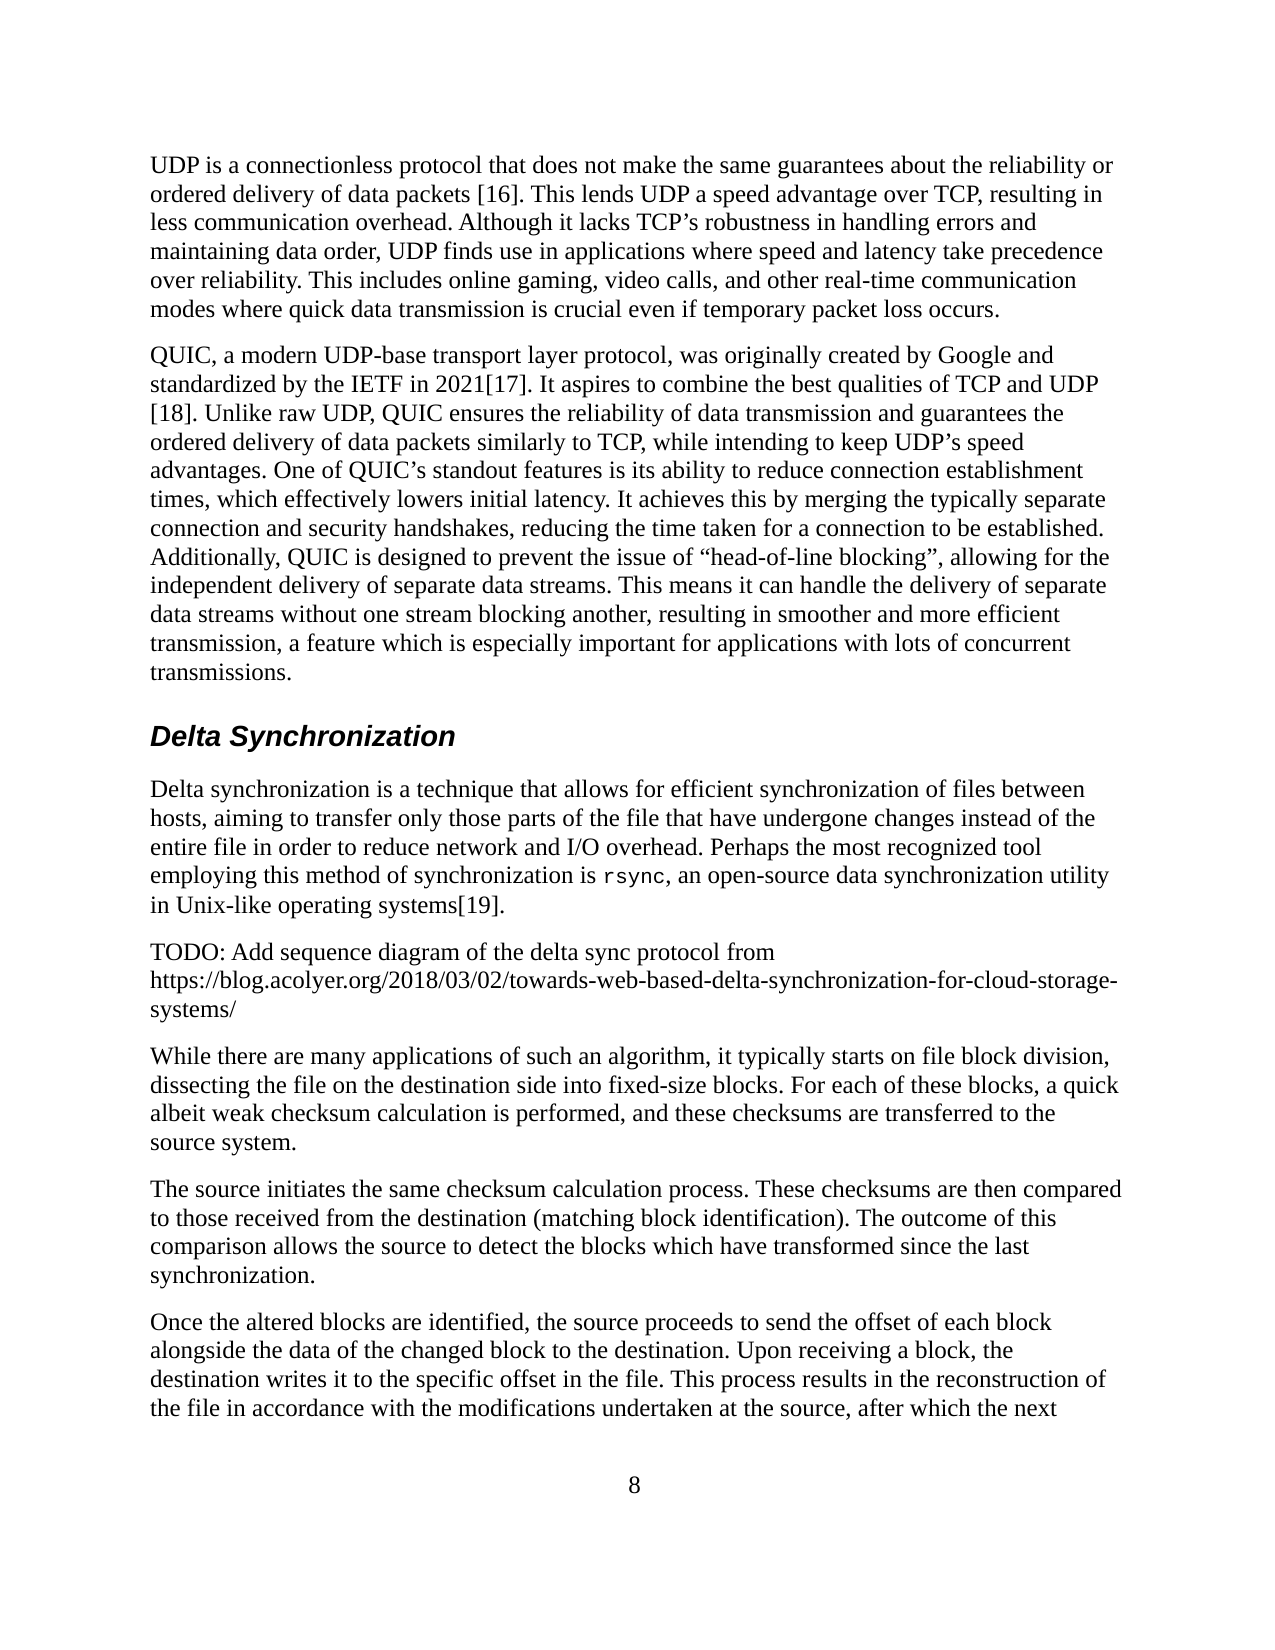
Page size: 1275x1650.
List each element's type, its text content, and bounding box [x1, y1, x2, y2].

text QUIC, a modern UDP-base transport layer protocol, was originally created by Google and standardized by the IETF in 2021[17]. It aspires to combine the best qualities of TCP and UDP [18]. Unlike raw UDP, QUIC ensures the reliability of data transmission and guarantees the ordered delivery of data packets similarly to TCP, while intending to keep UDP’s speed advantages. One of QUIC’s standout features is its ability to reduce connection establishment times, which effectively lowers initial latency. It achieves this by merging the typically separate connection and security handshakes, reducing the time taken for a connection to be established. Additionally, QUIC is designed to prevent the issue of “head-of-line blocking”, allowing for the independent delivery of separate data streams. This means it can handle the delivery of separate data streams without one stream blocking another, resulting in smoother and more efficient transmission, a feature which is especially important for applications with lots of concurrent transmissions. [150, 340, 1125, 685]
text The source initiates the same checksum calculation process. These checksums are then compared to those received from the destination (matching block identification). The outcome of this comparison allows the source to detect the blocks which have transformed since the last synchronization. [150, 1174, 1125, 1289]
text Delta synchronization is a technique that allows for efficient synchronization of files between hosts, aiming to transfer only those parts of the file that have undergone changes instead of the entire file in order to reduce network and I/O overhead. Perhaps the most recognized tool employing this method of synchronization is rsync, an open-source data synchronization utility in Unix-like operating systems[19]. [150, 774, 1125, 919]
text UDP is a connectionless protocol that does not make the same guarantees about the reliability or ordered delivery of data packets [16]. This lends UDP a speed advantage over TCP, resulting in less communication overhead. Although it lacks TCP’s robustness in handling errors and maintaining data order, UDP finds use in applications where speed and latency take precedence over reliability. This includes online gaming, video calls, and other real-time communication modes where quick data transmission is crucial even if temporary packet loss occurs. [150, 150, 1125, 322]
text While there are many applications of such an algorithm, it typically starts on file block division, dissecting the file on the destination side into fixed-size blocks. For each of these blocks, a quick albeit weak checksum calculation is performed, and these checksums are transferred to the source system. [150, 1041, 1125, 1156]
text TODO: Add sequence diagram of the delta sync protocol from https://blog.acolyer.org/2018/03/02/towards-web-based-delta-synchronization-for-cloud-storage-systems/ [150, 937, 1125, 1023]
text Once the altered blocks are identified, the source proceeds to send the offset of each block alongside the data of the changed block to the destination. Upon receiving a block, the destination writes it to the specific offset in the file. This process results in the reconstruction of the file in accordance with the modifications undertaken at the source, after which the next [150, 1307, 1125, 1422]
subtitle Delta Synchronization [150, 719, 1125, 753]
